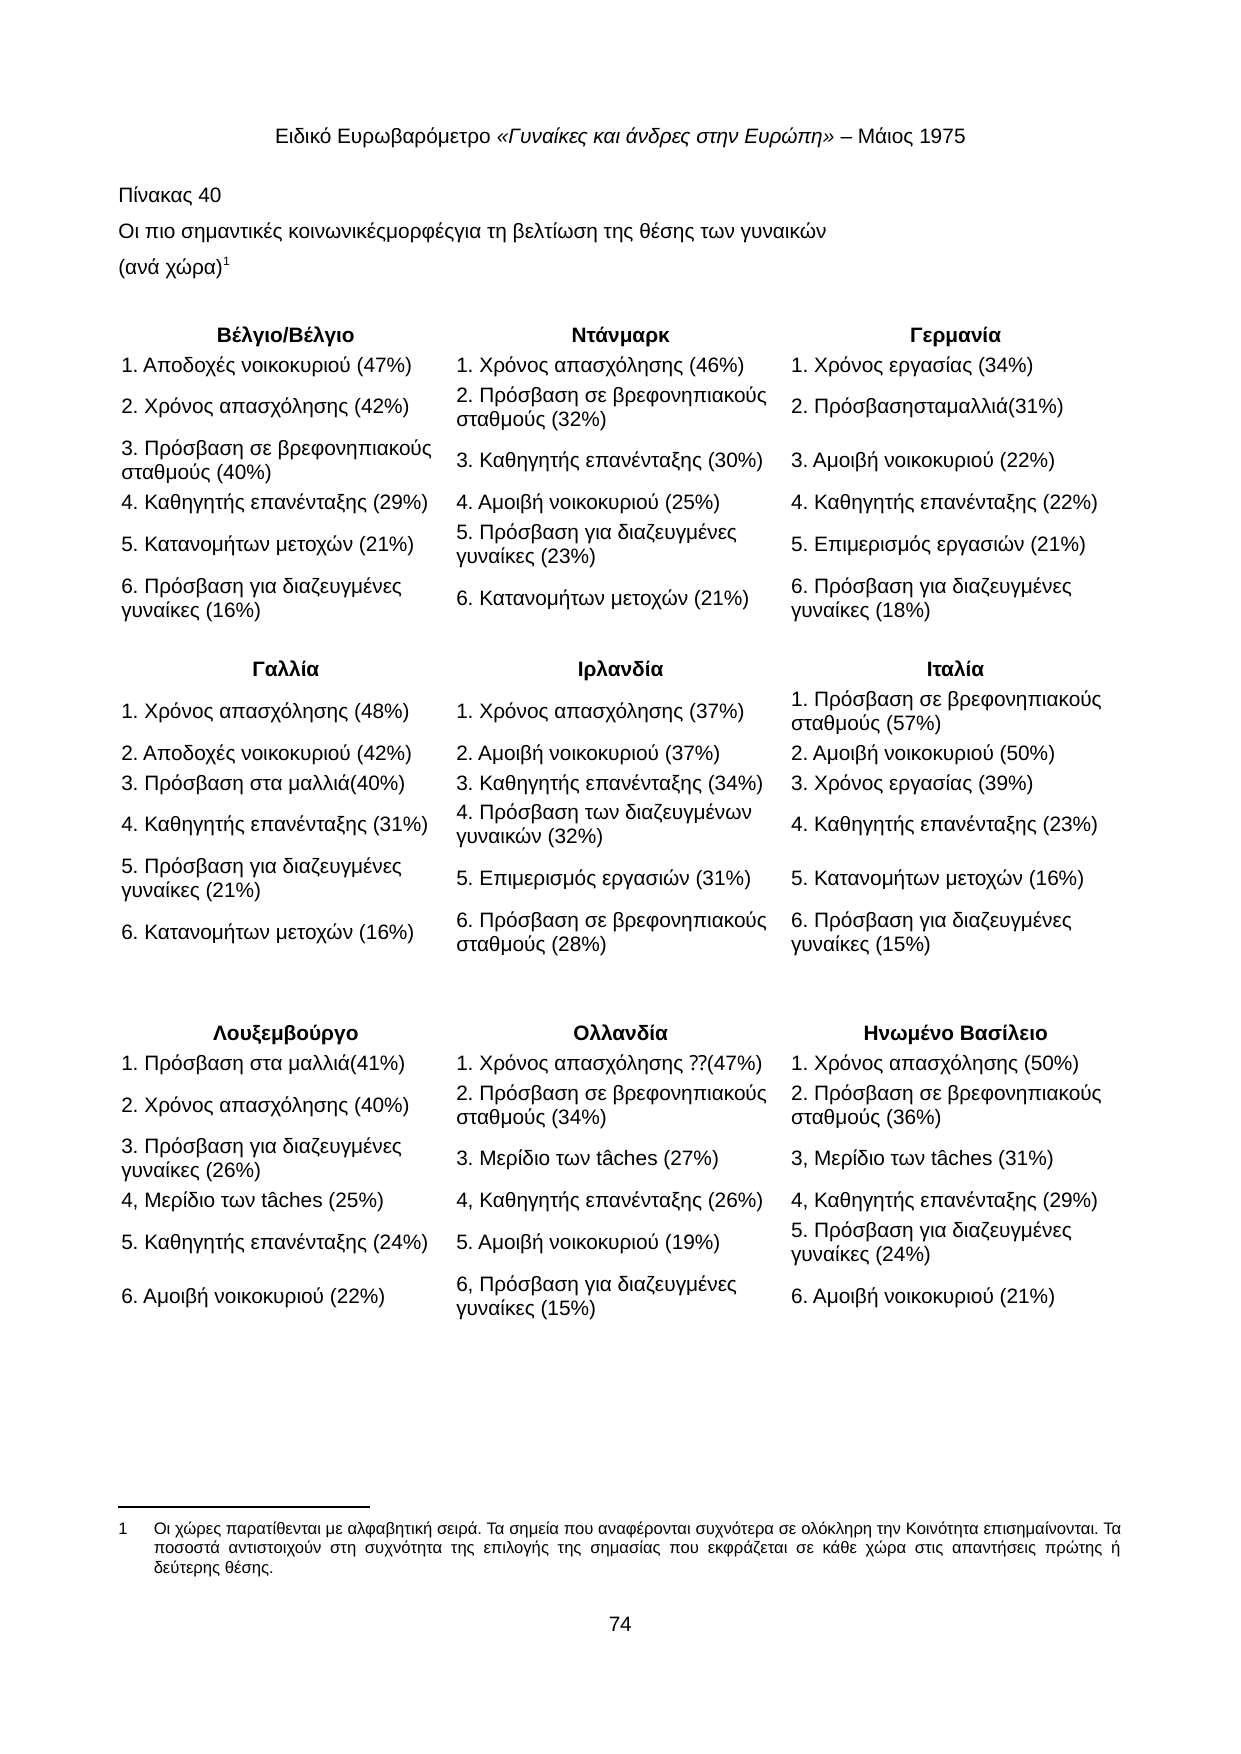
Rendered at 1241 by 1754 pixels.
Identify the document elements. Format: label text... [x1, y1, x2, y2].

table_cell [118, 959, 453, 988]
table_cell 3. Πρόσβαση σε βρεφονηπιακούς σταθμούς (40%) [118, 433, 453, 487]
table_cell 3. Καθηγητής επανένταξης (30%) [453, 433, 788, 487]
table_cell 2. Αμοιβή νοικοκυριού (37%) [453, 738, 788, 767]
table_cell Λουξεμβούργο [118, 1018, 453, 1048]
table_cell 2. Πρόσβαση σε βρεφονηπιακούς σταθμούς (32%) [453, 380, 788, 433]
text Οι πιο σημαντικές κοινωνικέςμορφέςγια τη βελτίωση της θέσης των γυναικών [118, 219, 1122, 243]
table_cell 3. Μερίδιο των tâches (27%) [453, 1131, 788, 1185]
table_cell 2. Χρόνος απασχόλησης (40%) [118, 1078, 453, 1131]
table_cell Ιταλία [788, 654, 1123, 684]
table_cell 6. Πρόσβαση για διαζευγμένες γυναίκες (16%) [118, 571, 453, 624]
text (ανά χώρα) [118, 254, 1122, 278]
table_cell 1. Χρόνος απασχόλησης (50%) [788, 1048, 1123, 1078]
table_cell 5. Επιμερισμός εργασιών (31%) [453, 851, 788, 905]
table_cell [453, 959, 788, 988]
table_cell 5. Αμοιβή νοικοκυριού (19%) [453, 1215, 788, 1269]
table_cell Ηνωμένο Βασίλειο [788, 1018, 1123, 1048]
table_header Ντάνμαρκ [453, 320, 788, 350]
table_cell 4, Μερίδιο των tâches (25%) [118, 1185, 453, 1215]
table_cell 3. Πρόσβαση για διαζευγμένες γυναίκες (26%) [118, 1131, 453, 1185]
table_cell Γαλλία [118, 654, 453, 684]
table_cell 1. Χρόνος εργασίας (34%) [788, 350, 1123, 379]
table_cell 4, Καθηγητής επανένταξης (29%) [788, 1185, 1123, 1215]
table_cell 5. Πρόσβαση για διαζευγμένες γυναίκες (21%) [118, 851, 453, 905]
table_cell 1. Χρόνος απασχόλησης ⁇(47%) [453, 1048, 788, 1078]
table_cell 1. Χρόνος απασχόλησης (48%) [118, 684, 453, 738]
table_cell 6. Πρόσβαση σε βρεφονηπιακούς σταθμούς (28%) [453, 905, 788, 958]
table_cell 2. Αμοιβή νοικοκυριού (50%) [788, 738, 1123, 767]
table_cell 6. Αμοιβή νοικοκυριού (21%) [788, 1269, 1123, 1322]
table_cell 6. Πρόσβαση για διαζευγμένες γυναίκες (15%) [788, 905, 1123, 958]
table_cell 4. Καθηγητής επανένταξης (22%) [788, 487, 1123, 517]
table_cell 6, Πρόσβαση για διαζευγμένες γυναίκες (15%) [453, 1269, 788, 1322]
table_cell 3, Μερίδιο των tâches (31%) [788, 1131, 1123, 1185]
table_cell 2. Πρόσβαση σε βρεφονηπιακούς σταθμούς (34%) [453, 1078, 788, 1131]
table_cell 2. Πρόσβαση σε βρεφονηπιακούς σταθμούς (36%) [788, 1078, 1123, 1131]
table_cell Ολλανδία [453, 1018, 788, 1048]
table_cell 6. Κατανομήτων μετοχών (16%) [118, 905, 453, 958]
table_header Βέλγιο/Βέλγιο [118, 320, 453, 350]
table_cell 1. Χρόνος απασχόλησης (46%) [453, 350, 788, 379]
table_cell Ιρλανδία [453, 654, 788, 684]
table_cell 4. Καθηγητής επανένταξης (31%) [118, 797, 453, 851]
table_cell 5. Επιμερισμός εργασιών (21%) [788, 517, 1123, 571]
table_cell [788, 988, 1123, 1018]
table_cell 5. Κατανομήτων μετοχών (16%) [788, 851, 1123, 905]
table_cell 1. Χρόνος απασχόλησης (37%) [453, 684, 788, 738]
table_cell 1. Πρόσβαση σε βρεφονηπιακούς σταθμούς (57%) [788, 684, 1123, 738]
table_cell [118, 988, 453, 1018]
table_cell 2. Πρόσβασησταμαλλιά(31%) [788, 380, 1123, 433]
table_cell 4. Καθηγητής επανένταξης (23%) [788, 797, 1123, 851]
table_cell 5. Καθηγητής επανένταξης (24%) [118, 1215, 453, 1269]
table_cell 4. Καθηγητής επανένταξης (29%) [118, 487, 453, 517]
table_cell 6. Αμοιβή νοικοκυριού (22%) [118, 1269, 453, 1322]
table_cell 6. Κατανομήτων μετοχών (21%) [453, 571, 788, 624]
table_cell 4, Καθηγητής επανένταξης (26%) [453, 1185, 788, 1215]
table_cell 4. Αμοιβή νοικοκυριού (25%) [453, 487, 788, 517]
table_cell 3. Αμοιβή νοικοκυριού (22%) [788, 433, 1123, 487]
table_cell [788, 624, 1123, 654]
table_cell 5. Πρόσβαση για διαζευγμένες γυναίκες (23%) [453, 517, 788, 571]
table_cell 6. Πρόσβαση για διαζευγμένες γυναίκες (18%) [788, 571, 1123, 624]
table_cell 2. Αποδοχές νοικοκυριού (42%) [118, 738, 453, 767]
table_cell [118, 624, 453, 654]
text Πίνακας 40 [118, 183, 1122, 207]
table_cell 4. Πρόσβαση των διαζευγμένων γυναικών (32%) [453, 797, 788, 851]
table_cell 1. Αποδοχές νοικοκυριού (47%) [118, 350, 453, 379]
table_cell [453, 988, 788, 1018]
table_cell 1. Πρόσβαση στα μαλλιά(41%) [118, 1048, 453, 1078]
table_cell 3. Χρόνος εργασίας (39%) [788, 768, 1123, 797]
table_cell [788, 959, 1123, 988]
table_cell 5. Κατανομήτων μετοχών (21%) [118, 517, 453, 571]
text Οι χώρες παρατίθενται με αλφαβητική σειρά. Τα σημεία που αναφέρονται συχνότερα σε ολόκληρη την Κοινότητα επισημαίνονται. Τα ποσοστά αντιστοιχούν στη συχνότητα της επιλογής της σημασίας που εκφράζεται σε κάθε χώρα στις απαντήσεις πρώτης ή δεύτερης θέσης. [118, 1519, 1122, 1577]
table_cell 3. Πρόσβαση στα μαλλιά(40%) [118, 768, 453, 797]
table_cell 5. Πρόσβαση για διαζευγμένες γυναίκες (24%) [788, 1215, 1123, 1269]
table_cell 3. Καθηγητής επανένταξης (34%) [453, 768, 788, 797]
table_header Γερμανία [788, 320, 1123, 350]
table_cell [453, 624, 788, 654]
table_cell 2. Χρόνος απασχόλησης (42%) [118, 380, 453, 433]
